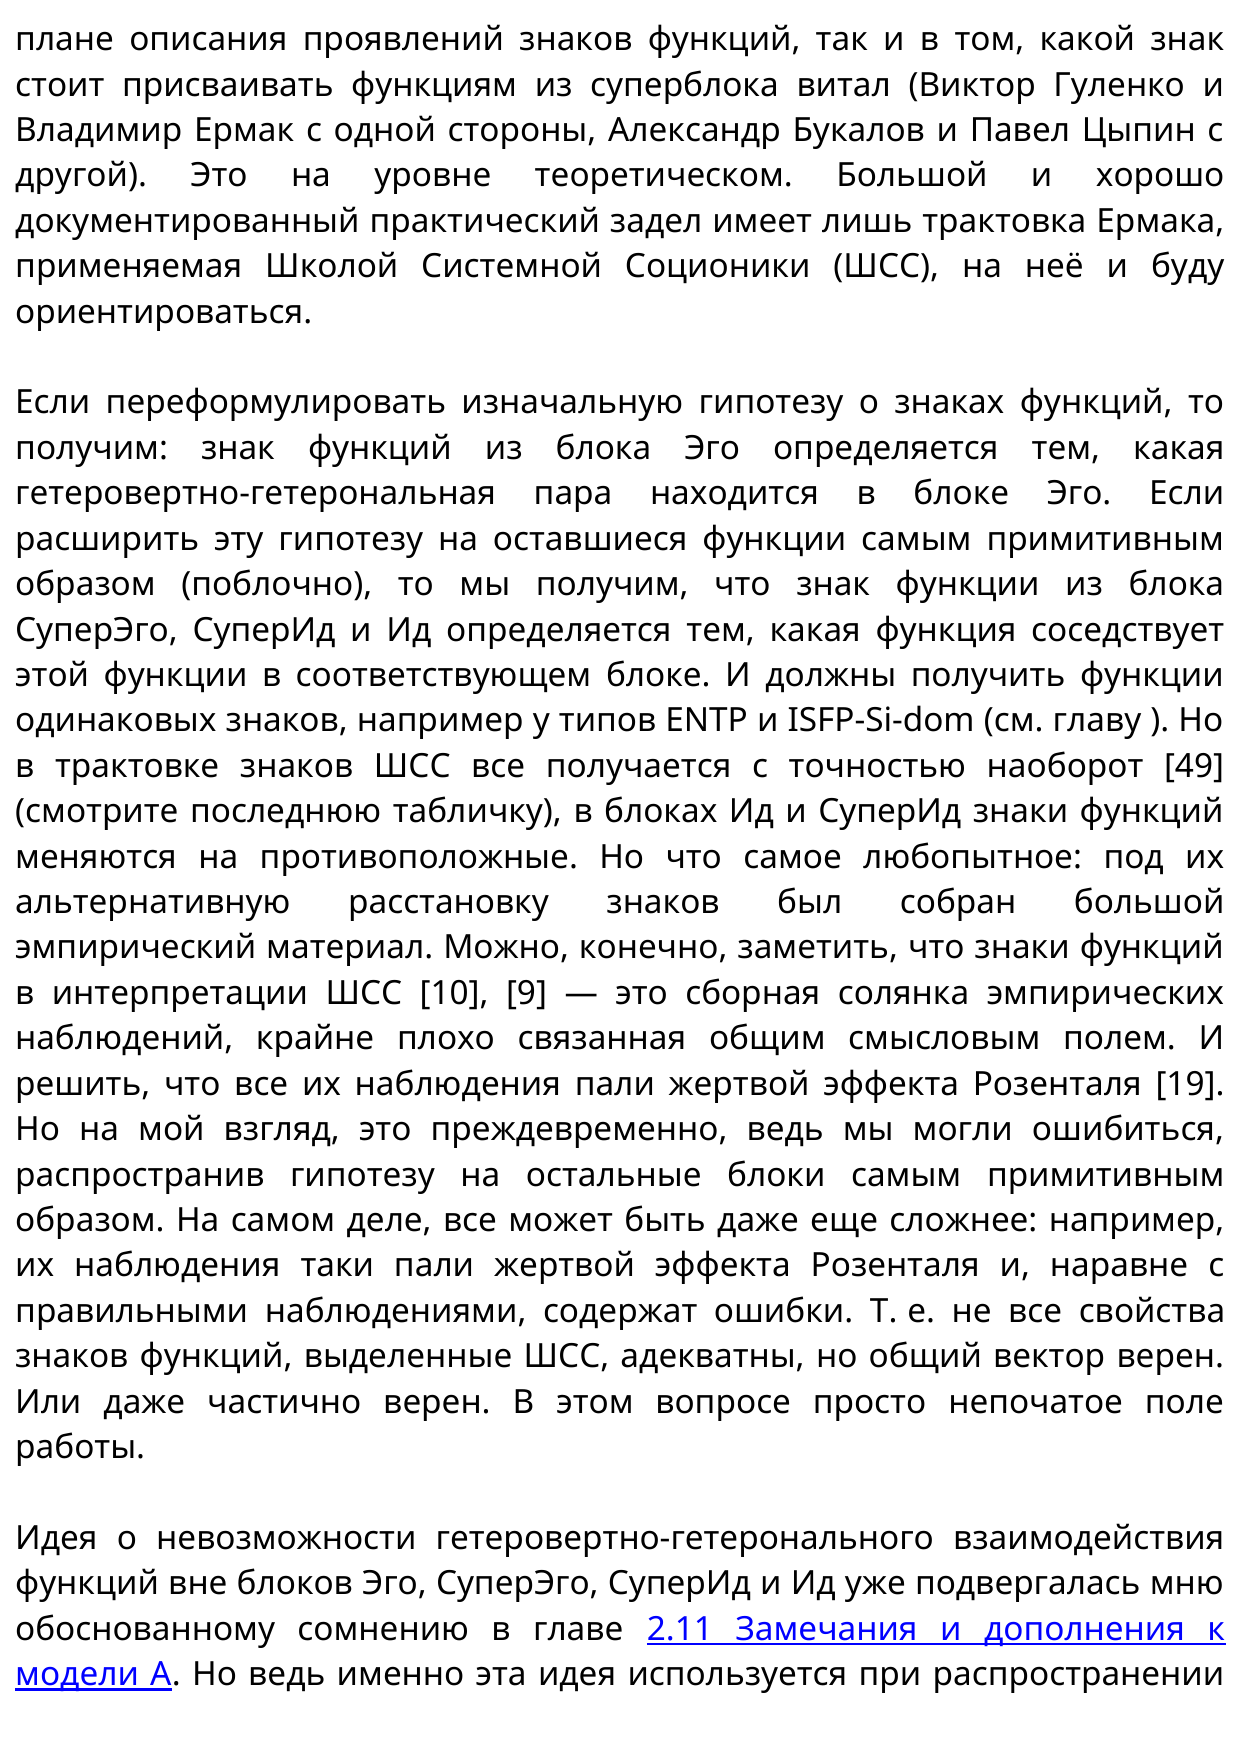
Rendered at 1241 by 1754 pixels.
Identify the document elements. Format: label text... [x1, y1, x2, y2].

text плане описания проявлений знаков функций, так и в том, какой знак стоит присваивать функциям из суперблока витал (Виктор Гуленко и Владимир Ермак с одной стороны, Александр Букалов и Павел Цыпин с другой). Это на уровне теоретическом. Большой и хорошо документированный практический задел имеет лишь трактовка Ермака, применяемая Школой Системной Соционики (ШСС), на неё и буду ориентироваться. [15, 15, 1226, 333]
text Если переформулировать изначальную гипотезу о знаках функций, то получим: знак функций из блока Эго определяется тем, какая гетеровертно-гетерональная пара находится в блоке Эго. Если расширить эту гипотезу на оставшиеся функции самым примитивным образом (поблочно), то мы получим, что знак функции из блока СуперЭго, СуперИд и Ид определяется тем, какая функция соседствует этой функции в соответствующем блоке. И должны получить функции одинаковых знаков, например у типов ENTP и ISFP-Si-dom (см. главу ). Но в трактовке знаков ШСС все получается с точностью наоборот [49] (смотрите последнюю табличку), в блоках Ид и СуперИд знаки функций меняются на противоположные. Но что самое любопытное: под их альтернативную расстановку знаков был собран большой эмпирический материал. Можно, конечно, заметить, что знаки функций в интерпретации ШСС [10], [9] — это сборная солянка эмпирических наблюдений, крайне плохо связанная общим смысловым полем. И решить, что все их наблюдения пали жертвой эффекта Розенталя [19]. Но на мой взгляд, это преждевременно, ведь мы могли ошибиться, распространив гипотезу на остальные блоки самым примитивным образом. На самом деле, все может быть даже еще сложнее: например, их наблюдения таки пали жертвой эффекта Розенталя и, наравне с правильными наблюдениями, содержат ошибки. Т. е. не все свойства знаков функций, выделенные ШСС, адекватны, но общий вектор верен. Или даже частично верен. В этом вопросе просто непочатое поле работы. [15, 378, 1226, 1468]
text Идея о невозможности гетеровертно-гетеронального взаимодействия функций вне блоков Эго, СуперЭго, СуперИд и Ид уже подвергалась мню обоснованному сомнению в главе 2.11 Замечания и дополнения к модели А. Но ведь именно эта идея используется при распространении [15, 1514, 1226, 1695]
